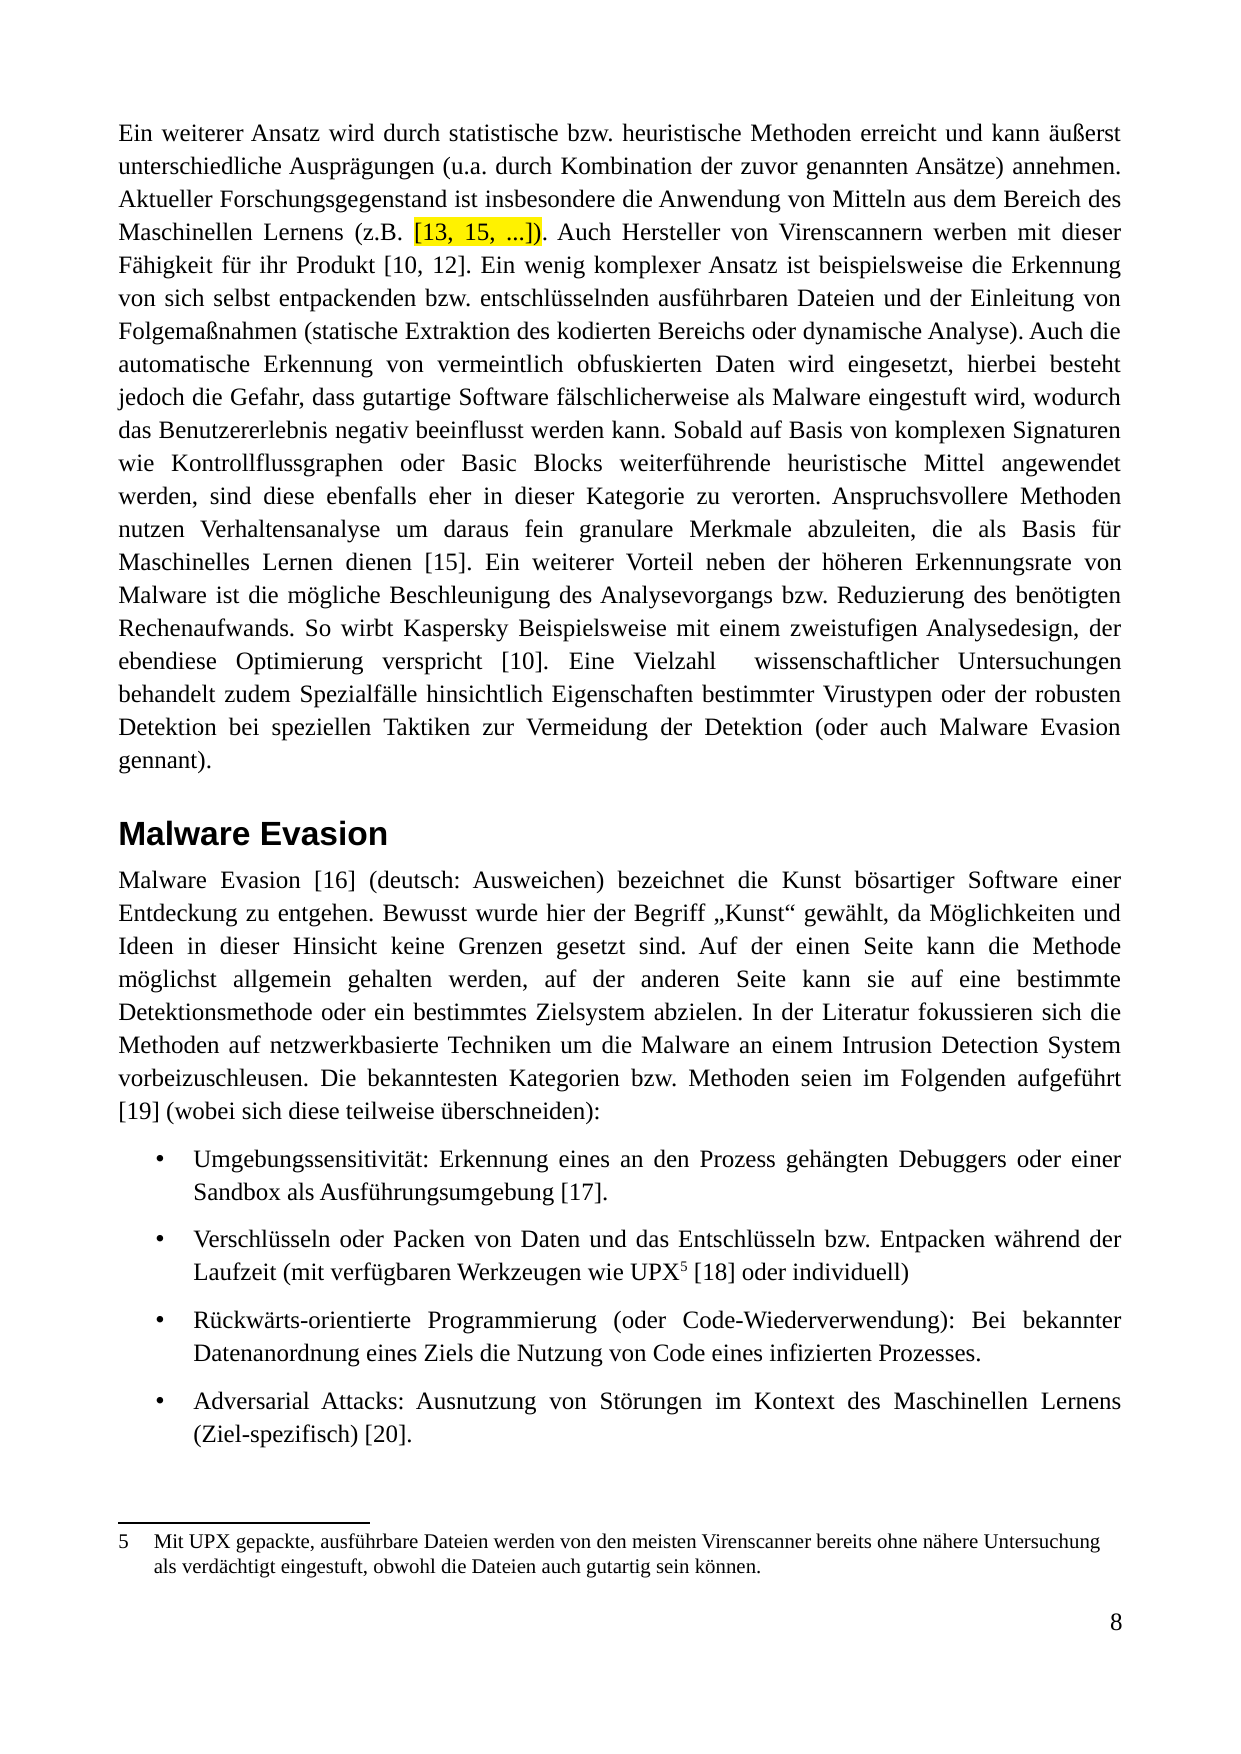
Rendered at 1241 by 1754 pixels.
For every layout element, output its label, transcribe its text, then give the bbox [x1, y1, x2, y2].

text Ein weiterer Ansatz wird durch statistische bzw. heuristische Methoden erreicht und kann äußerst unterschiedliche Ausprägungen (u.a. durch Kombination der zuvor genannten Ansätze) annehmen. Aktueller Forschungsgegenstand ist insbesondere die Anwendung von Mitteln aus dem Bereich des Maschinellen Lernens (z.B. [13, 15, ...]). Auch Hersteller von Virenscannern werben mit dieser Fähigkeit für ihr Produkt [10, 12]. Ein wenig komplexer Ansatz ist beispielsweise die Erkennung von sich selbst entpackenden bzw. entschlüsselnden ausführbaren Dateien und der Einleitung von Folgemaßnahmen (statische Extraktion des kodierten Bereichs oder dynamische Analyse). Auch die automatische Erkennung von vermeintlich obfuskierten Daten wird eingesetzt, hierbei besteht jedoch die Gefahr, dass gutartige Software fälschlicherweise als Malware eingestuft wird, wodurch das Benutzererlebnis negativ beeinflusst werden kann. Sobald auf Basis von komplexen Signaturen wie Kontrollflussgraphen oder Basic Blocks weiterführende heuristische Mittel angewendet werden, sind diese ebenfalls eher in dieser Kategorie zu verorten. Anspruchsvollere Methoden nutzen Verhaltensanalyse um daraus fein granulare Merkmale abzuleiten, die als Basis für Maschinelles Lernen dienen [15]. Ein weiterer Vorteil neben der höheren Erkennungsrate von Malware ist die mögliche Beschleunigung des Analysevorgangs bzw. Reduzierung des benötigten Rechenaufwands. So wirbt Kaspersky Beispielsweise mit einem zweistufigen Analysedesign, der ebendiese Optimierung verspricht [10]. Eine Vielzahl wissenschaftlicher Untersuchungen behandelt zudem Spezialfälle hinsichtlich Eigenschaften bestimmter Virustypen oder der robusten Detektion bei speziellen Taktiken zur Vermeidung der Detektion (oder auch Malware Evasion gennant). [118, 118, 1122, 774]
list Verschlüsseln oder Packen von Daten und das Entschlüsseln bzw. Entpacken während der Laufzeit (mit verfügbaren Werkzeugen wie UPX [18] oder individuell) [156, 1224, 1122, 1286]
list Rückwärts-orientierte Programmierung (oder Code-Wiederverwendung): Bei bekannter Datenanordnung eines Ziels die Nutzung von Code eines infizierten Prozesses. [156, 1305, 1122, 1367]
list Mit UPX gepackte, ausführbare Dateien werden von den meisten Virenscanner bereits ohne nähere Untersuchung als verdächtigt eingestuft, obwohl die Dateien auch gutartig sein können. [118, 1529, 1122, 1578]
list Umgebungssensitivität: Erkennung eines an den Prozess gehängten Debuggers oder einer Sandbox als Ausführungsumgebung [17]. [156, 1144, 1122, 1206]
text Malware Evasion [16] (deutsch: Ausweichen) bezeichnet die Kunst bösartiger Software einer Entdeckung zu entgehen. Bewusst wurde hier der Begriff „Kunst“ gewählt, da Möglichkeiten und Ideen in dieser Hinsicht keine Grenzen gesetzt sind. Auf der einen Seite kann die Methode möglichst allgemein gehalten werden, auf der anderen Seite kann sie auf eine bestimmte Detektionsmethode oder ein bestimmtes Zielsystem abzielen. In der Literatur fokussieren sich die Methoden auf netzwerkbasierte Techniken um die Malware an einem Intrusion Detection System vorbeizuschleusen. Die bekanntesten Kategorien bzw. Methoden seien im Folgenden aufgeführt [19] (wobei sich diese teilweise überschneiden): [118, 865, 1122, 1125]
subtitle Malware Evasion [118, 814, 1122, 853]
list Adversarial Attacks: Ausnutzung von Störungen im Kontext des Maschinellen Lernens (Ziel-spezifisch) [20]. [156, 1386, 1122, 1447]
